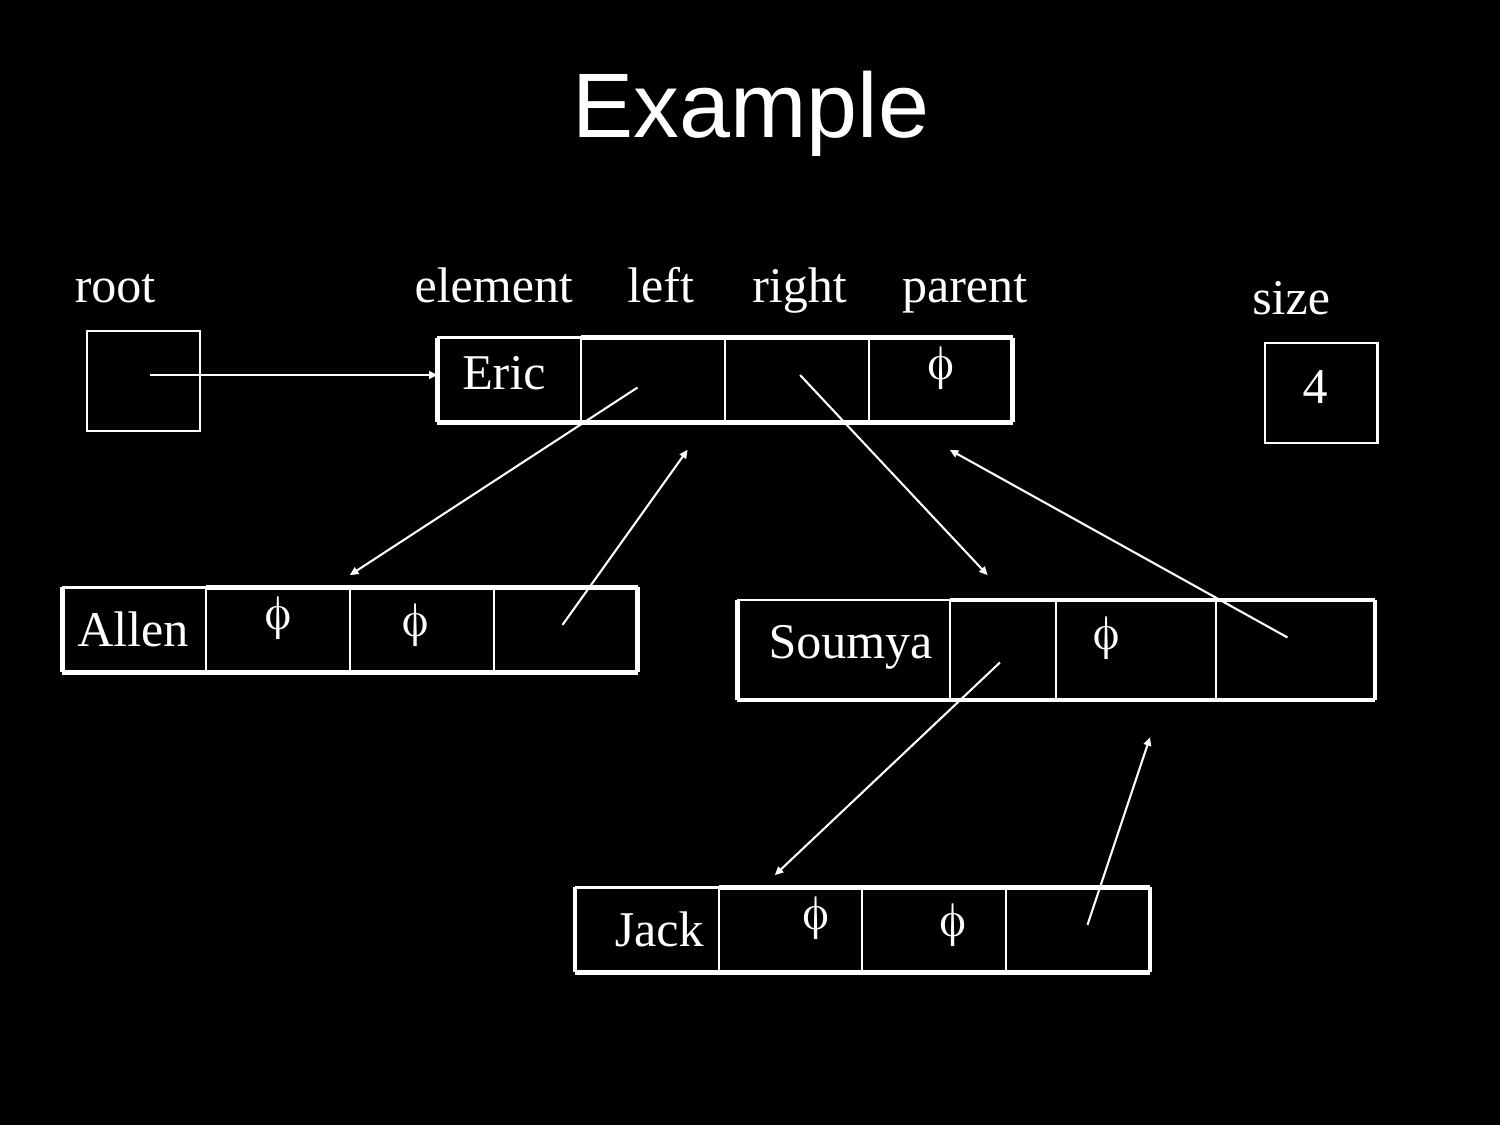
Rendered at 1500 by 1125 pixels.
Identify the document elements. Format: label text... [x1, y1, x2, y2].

text_box  [250, 587, 306, 649]
text_box Allen [62, 594, 204, 665]
text_box  [912, 337, 969, 399]
text_box Jack [600, 894, 719, 965]
text_box 4 [1287, 350, 1343, 422]
text_box element [399, 249, 589, 321]
text_box size [1237, 262, 1346, 334]
title Example [22, 47, 1480, 166]
text_box parent [887, 249, 1043, 321]
text_box Eric [447, 337, 561, 409]
text_box  [924, 894, 981, 956]
text_box  [787, 887, 844, 949]
text_box left [612, 249, 710, 321]
text_box  [387, 594, 443, 656]
text_box Soumya [753, 606, 948, 678]
text_box root [59, 249, 171, 321]
text_box right [737, 249, 862, 321]
text_box  [1078, 606, 1135, 668]
